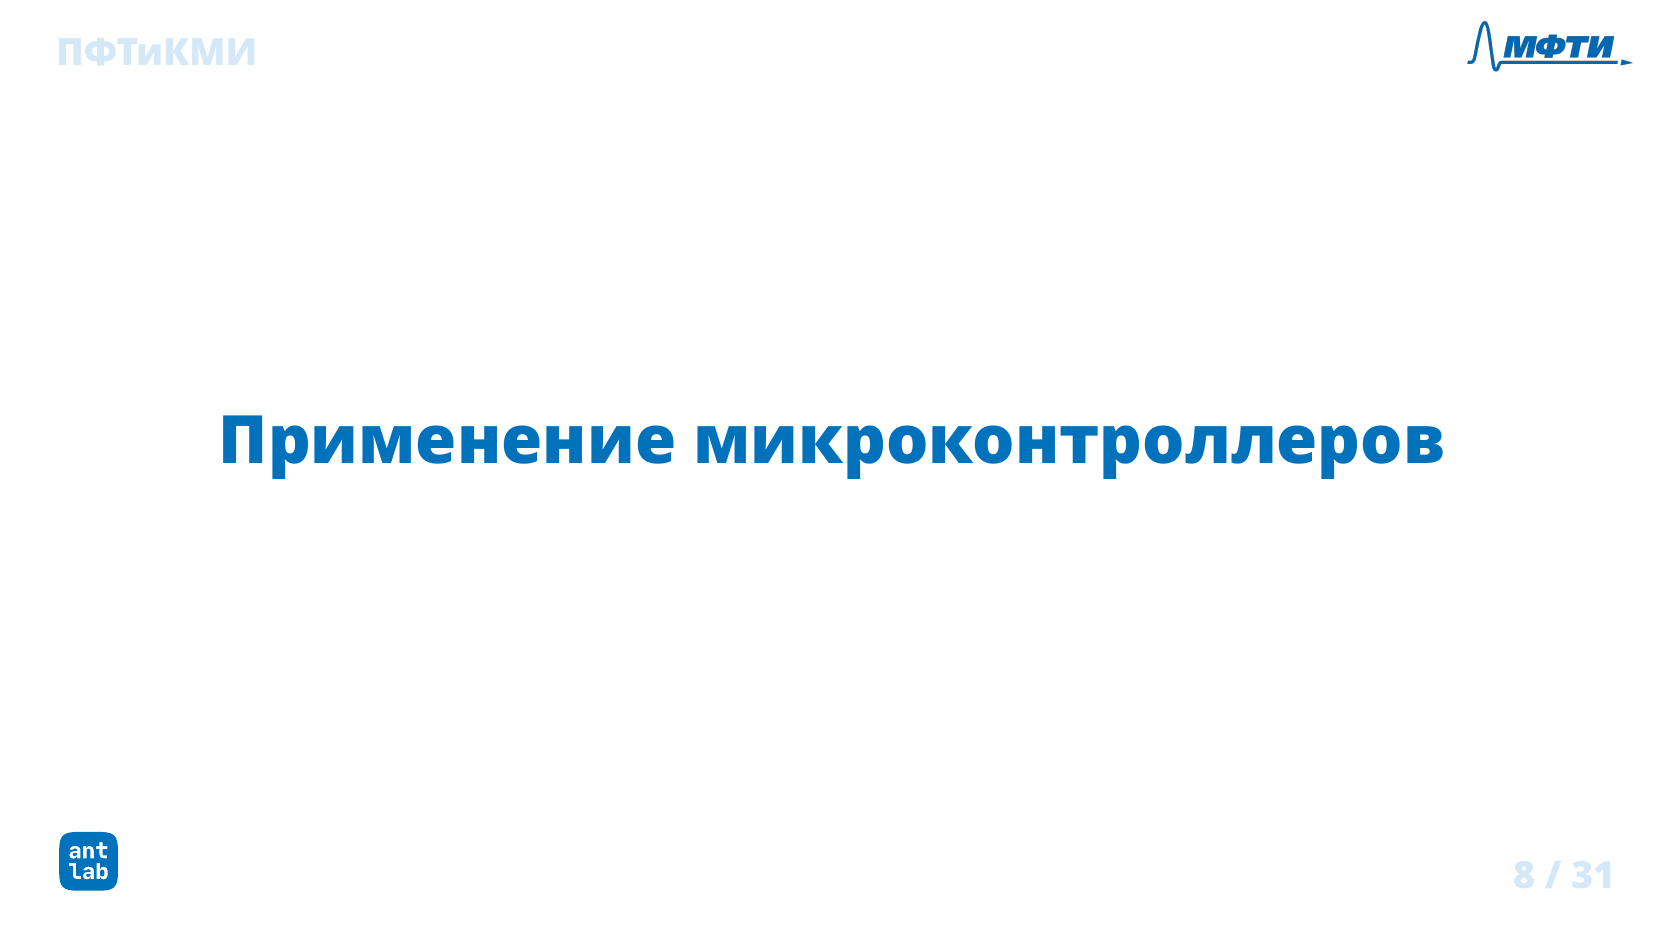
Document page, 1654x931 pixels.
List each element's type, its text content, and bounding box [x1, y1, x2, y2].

title Применение микроконтроллеров [88, 359, 1577, 515]
picture [1446, 0, 1654, 93]
